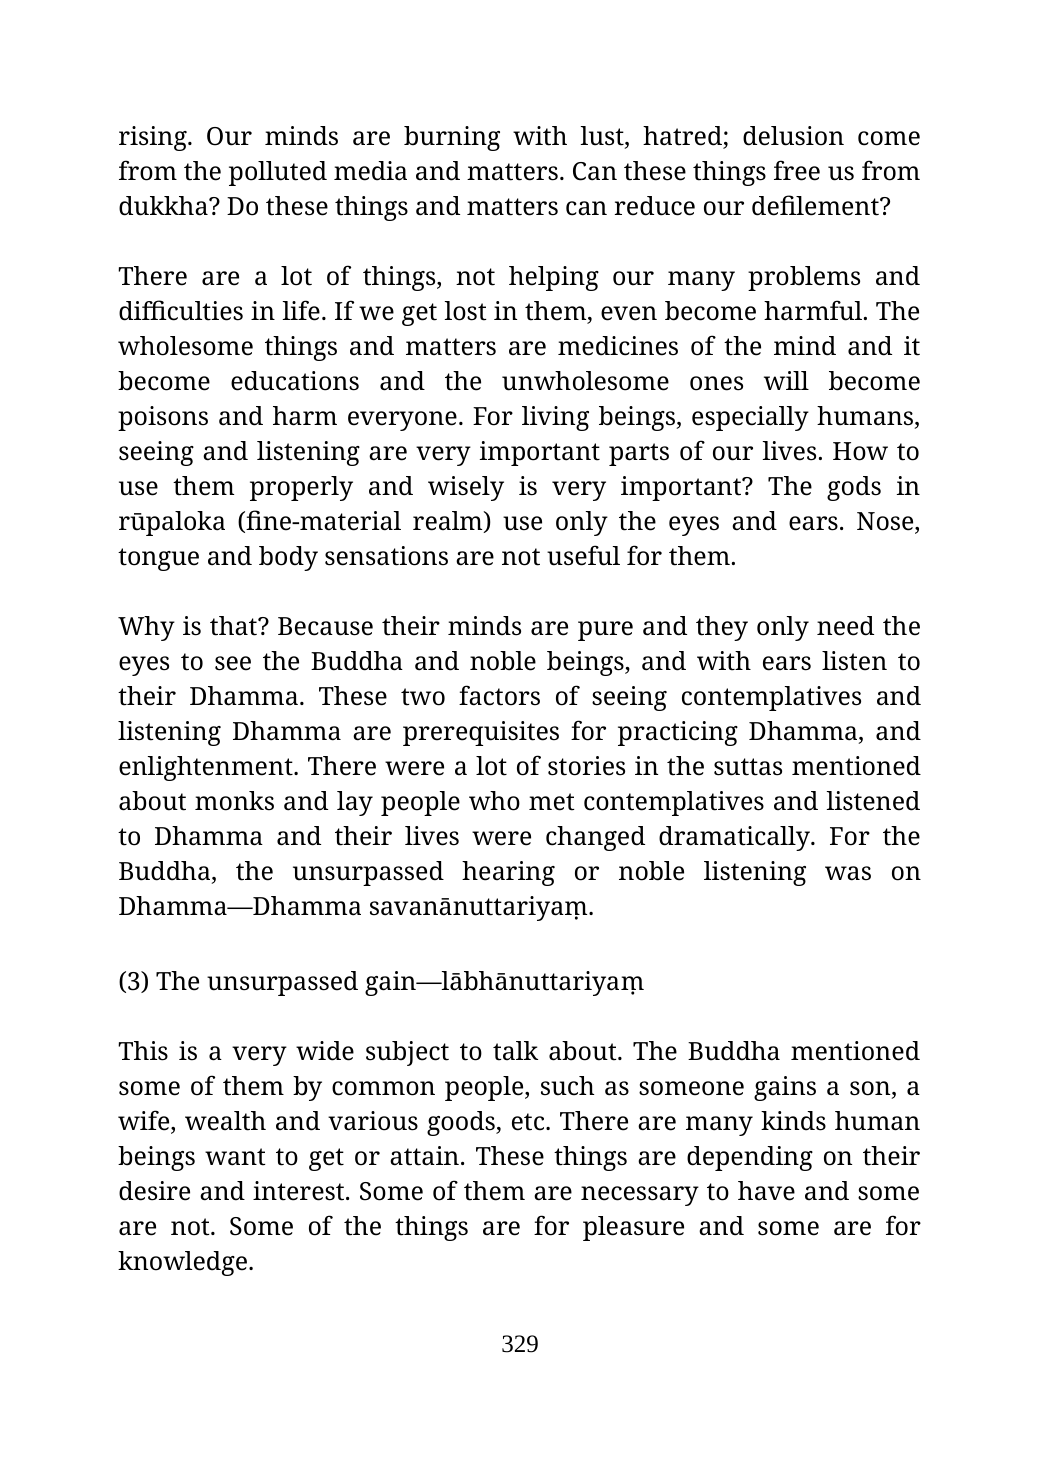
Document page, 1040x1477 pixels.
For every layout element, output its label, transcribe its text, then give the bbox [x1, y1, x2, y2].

text (3) The unsurpassed gain—lābhānuttariyaṃ This is a very wide subject to talk about. The Buddha mentioned some of them by common people, such as someone gains a son, a wife, wealth and various goods, etc. There are many kinds human beings want to get or attain. These things are depending on their desire and interest. Some of them are necessary to have and some are not. Some of the things are for pleasure and some are for knowledge. [118, 962, 922, 1277]
text rising. Our minds are burning with lust, hatred; delusion come from the polluted media and matters. Can these things free us from dukkha? Do these things and matters can reduce our defilement? There are a lot of things, not helping our many problems and difficulties in life. If we get lost in them, even become harmful. The wholesome things and matters are medicines of the mind and it become educations and the unwholesome ones will become poisons and harm everyone. For living beings, especially humans, seeing and listening are very important parts of our lives. How to use them properly and wisely is very important? The gods in rūpaloka (fine-material realm) use only the eyes and ears. Nose, tongue and body sensations are not useful for them. Why is that? Because their minds are pure and they only need the eyes to see the Buddha and noble beings, and with ears listen to their Dhamma. These two factors of seeing contemplatives and listening Dhamma are prerequisites for practicing Dhamma, and enlightenment. There were a lot of stories in the suttas mentioned about monks and lay people who met contemplatives and listened to Dhamma and their lives were changed dramatically. For the Buddha, the unsurpassed hearing or noble listening was on Dhamma—Dhamma savanānuttariyaṃ. [118, 118, 922, 923]
